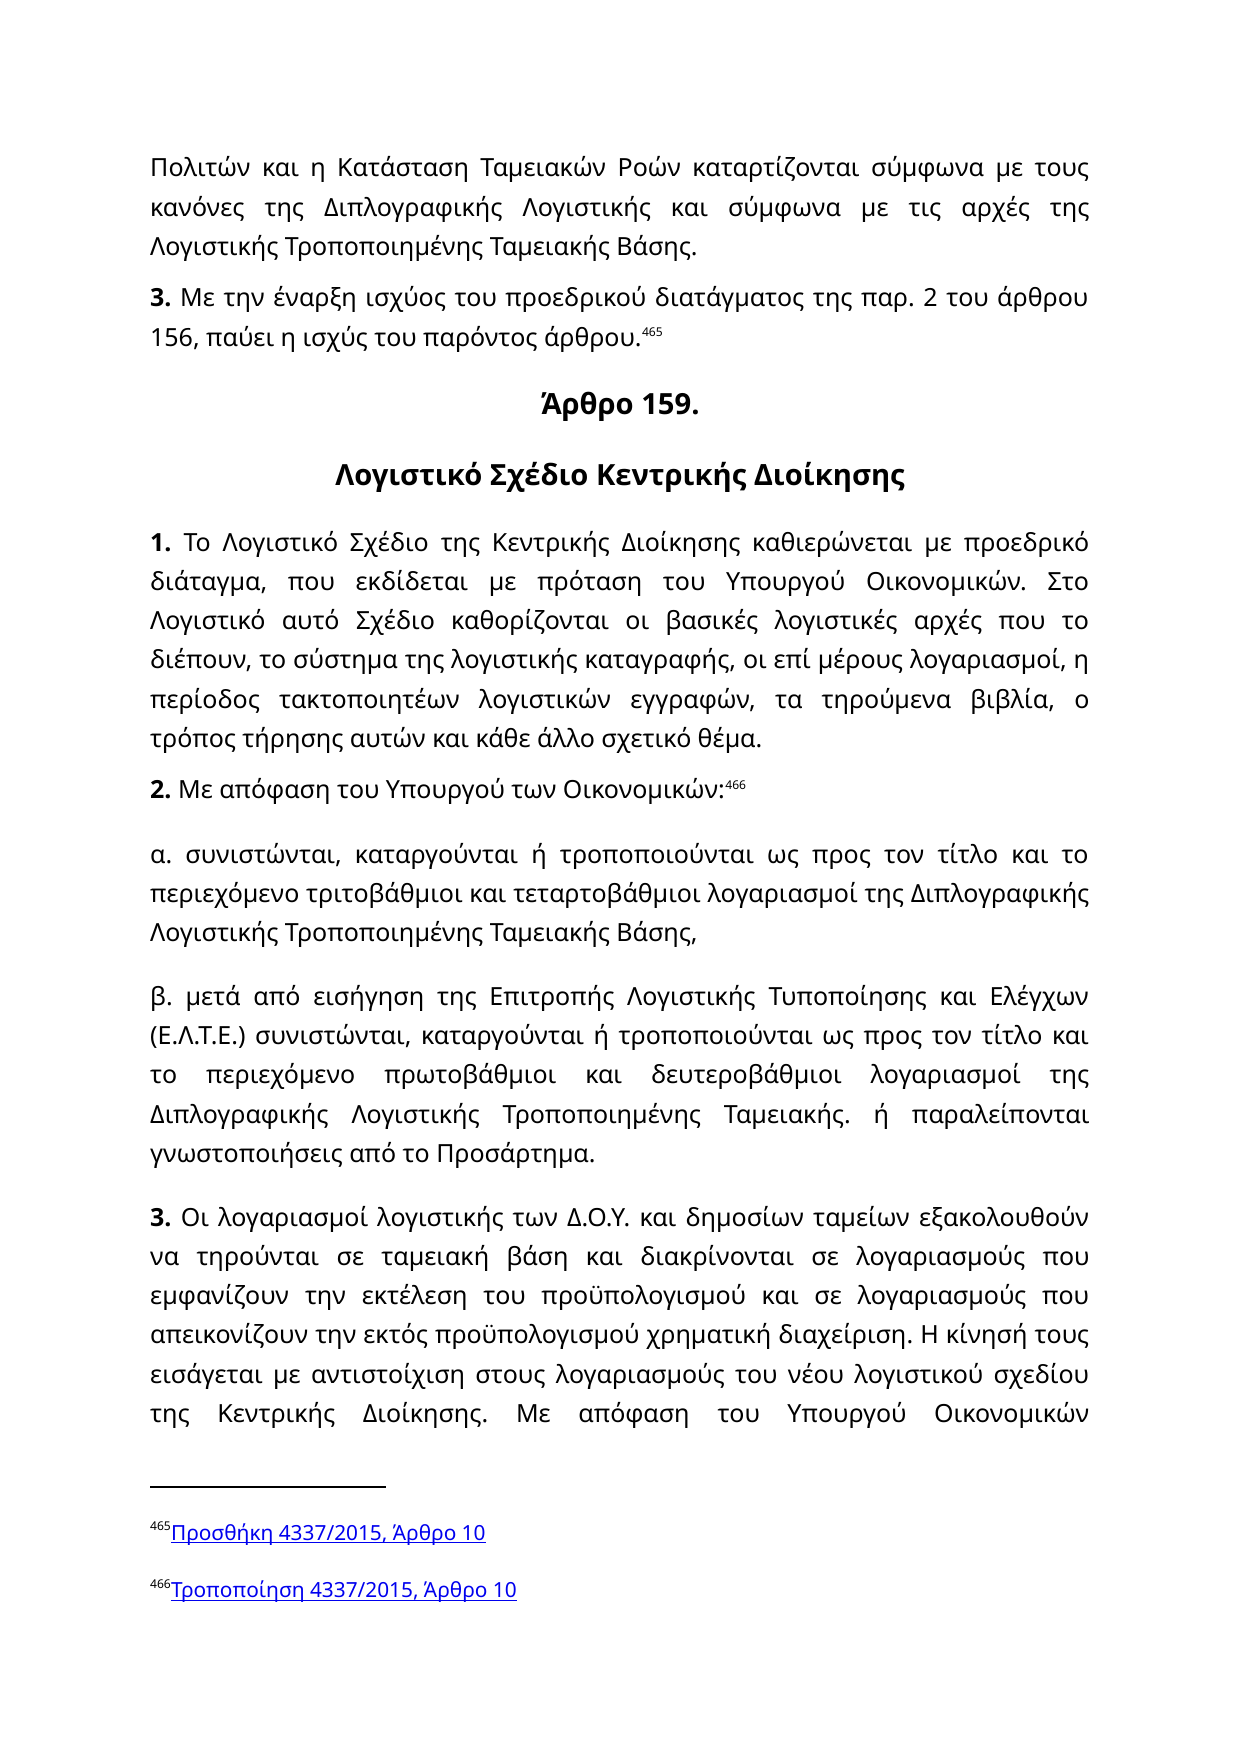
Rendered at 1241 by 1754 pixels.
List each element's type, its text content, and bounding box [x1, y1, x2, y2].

subtitle Άρθρο 159. [150, 383, 1090, 423]
text Προσθήκη 4337/2015, Άρθρο 10 [150, 1518, 1090, 1546]
text β. μετά από εισήγηση της Επιτροπής Λογιστικής Τυποποίησης και Ελέγχων (Ε.Λ.Τ.Ε.) συνιστώνται, καταργούνται ή τροποποιούνται ως προς τον τίτλο και το περιεχόμενο πρωτοβάθμιοι και δευτεροβάθμιοι λογαριασμοί της Διπλογραφικής Λογιστικής Τροποποιημένης Ταμειακής. ή παραλείπονται γνωστοποιήσεις από το Προσάρτημα. [150, 979, 1090, 1169]
text 3. Οι λογαριασμοί λογιστικής των Δ.Ο.Υ. και δημοσίων ταμείων εξακολουθούν να τηρούνται σε ταμειακή βάση και διακρίνονται σε λογαριασμούς που εμφανίζουν την εκτέλεση του προϋπολογισμού και σε λογαριασμούς που απεικονίζουν την εκτός προϋπολογισμού χρηματική διαχείριση. Η κίνησή τους εισάγεται με αντιστοίχιση στους λογαριασμούς του νέου λογιστικού σχεδίου της Κεντρικής Διοίκησης. Με απόφαση του Υπουργού Οικονομικών [150, 1199, 1090, 1429]
text α. συνιστώνται, καταργούνται ή τροποποιούνται ως προς τον τίτλο και το περιεχόμενο τριτοβάθμιοι και τεταρτοβάθμιοι λογαριασμοί της Διπλογραφικής Λογιστικής Τροποποιημένης Ταμειακής Βάσης, [150, 836, 1090, 949]
subtitle Λογιστικό Σχέδιο Κεντρικής Διοίκησης [150, 454, 1090, 494]
text Τροποποίηση 4337/2015, Άρθρο 10 [150, 1576, 1090, 1604]
text 3. Με την έναρξη ισχύος του προεδρικού διατάγματος της παρ. 2 του άρθρου 156, παύει η ισχύς του παρόντος άρθρου. [150, 280, 1090, 353]
text 1. Το Λογιστικό Σχέδιο της Κεντρικής Διοίκησης καθιερώνεται με προεδρικό διάταγμα, που εκδίδεται με πρόταση του Υπουργού Οικονομικών. Στο Λογιστικό αυτό Σχέδιο καθορίζονται οι βασικές λογιστικές αρχές που το διέπουν, το σύστημα της λογιστικής καταγραφής, οι επί μέρους λογαριασμοί, η περίοδος τακτοποιητέων λογιστικών εγγραφών, τα τηρούμενα βιβλία, ο τρόπος τήρησης αυτών και κάθε άλλο σχετικό θέμα. [150, 524, 1090, 754]
text 2. Με απόφαση του Υπουργού των Οικονομικών: [150, 772, 1090, 806]
text Πολιτών και η Κατάσταση Ταμειακών Ροών καταρτίζονται σύμφωνα με τους κανόνες της Διπλογραφικής Λογιστικής και σύμφωνα με τις αρχές της Λογιστικής Τροποποιημένης Ταμειακής Βάσης. [150, 150, 1090, 262]
